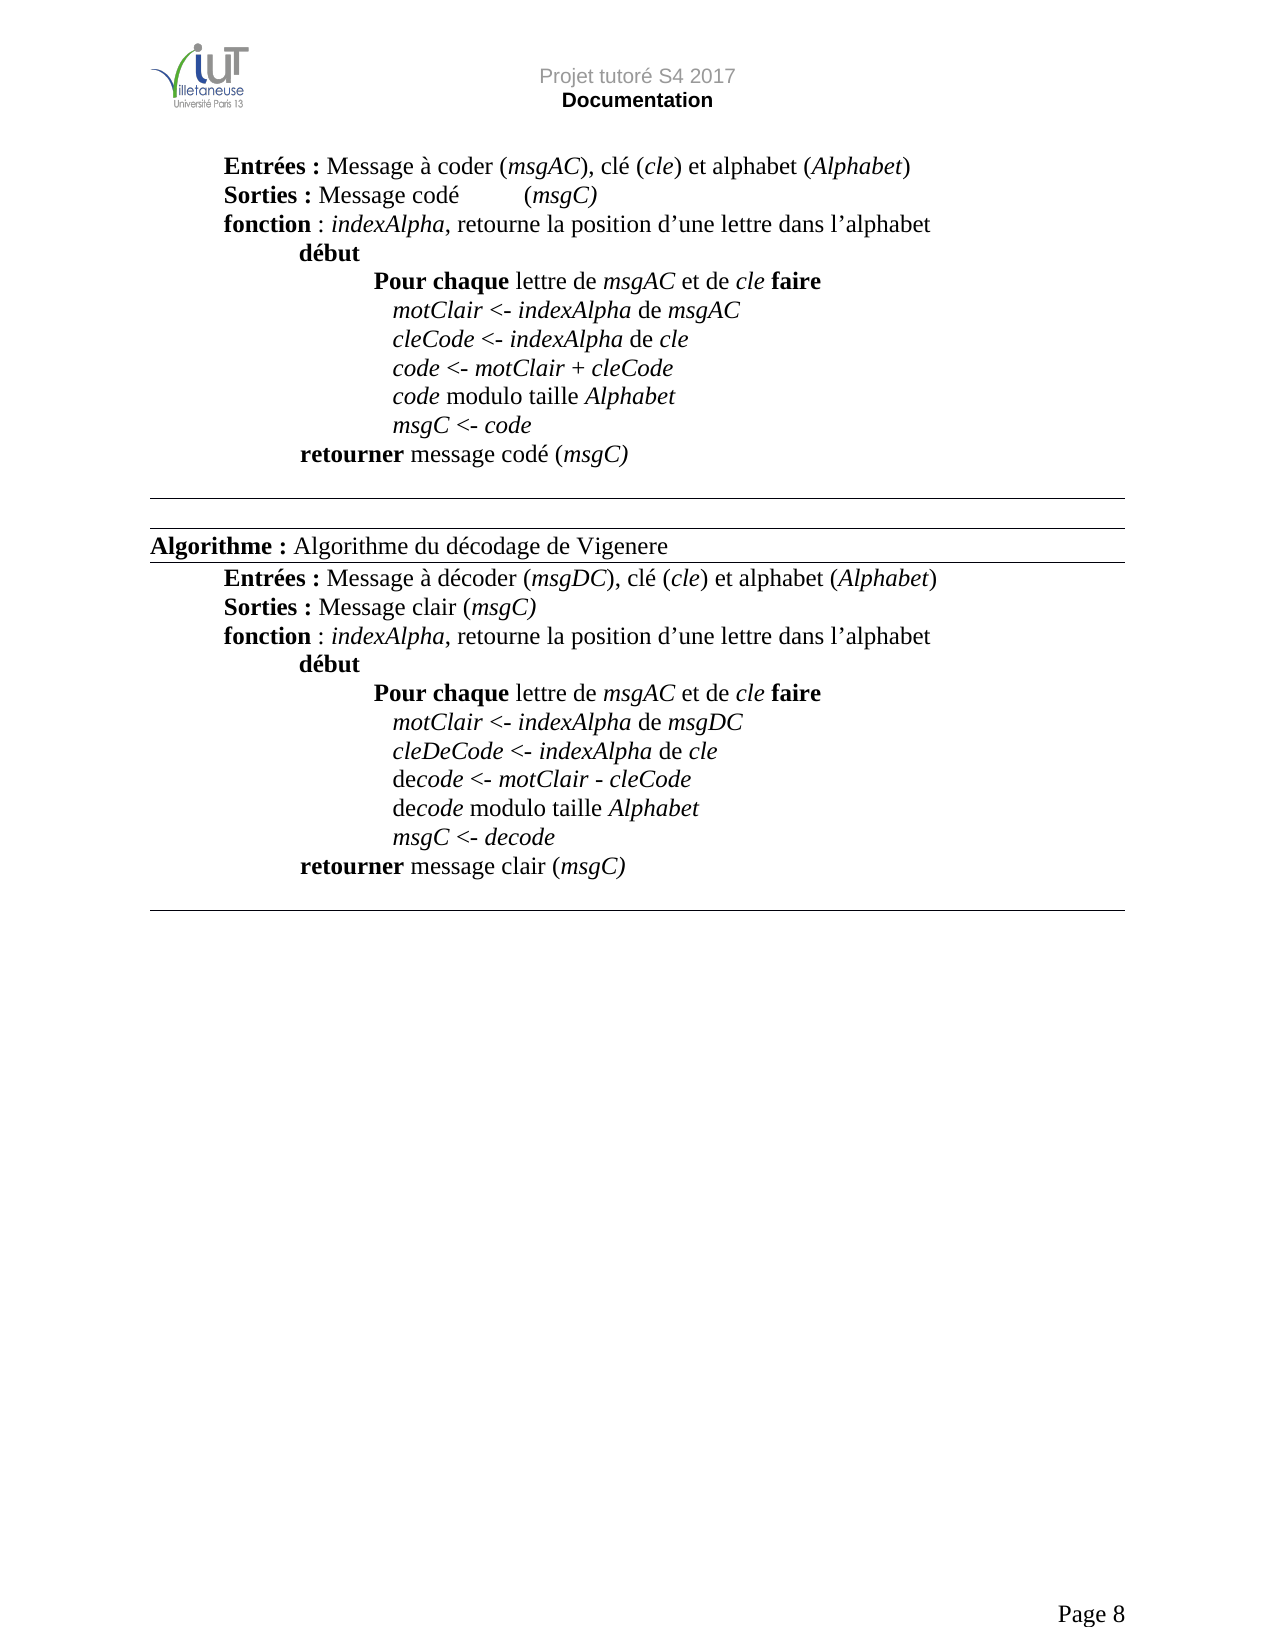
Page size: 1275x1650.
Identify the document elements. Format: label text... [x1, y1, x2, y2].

text Entrées : Message à décoder (msgDC), clé (cle) et alphabet (Alphabet) Sorties : Message clair (msgC) fonction : indexAlpha, retourne la position d’une lettre dans l’alphabet début Pour chaque lettre de msgAC et de cle faire motClair <- indexAlpha de msgDC cleDeCode <- indexAlpha de cle decode <- motClair - cleCode decode modulo taille Alphabet msgC <- decode [224, 563, 1125, 851]
text retourner message clair (msgC) [150, 851, 1125, 910]
text Entrées : Message à coder (msgAC), clé (cle) et alphabet (Alphabet) Sorties : Message codé (msgC) fonction : indexAlpha, retourne la position d’une lettre dans l’alphabet début Pour chaque lettre de msgAC et de cle faire motClair <- indexAlpha de msgAC cleCode <- indexAlpha de cle code <- motClair + cleCode code modulo taille Alphabet msgC <- code [224, 151, 1125, 439]
text retourner message codé (msgC) [150, 439, 1125, 498]
text Algorithme : Algorithme du décodage de Vigenere [150, 529, 1125, 562]
picture [150, 35, 249, 122]
